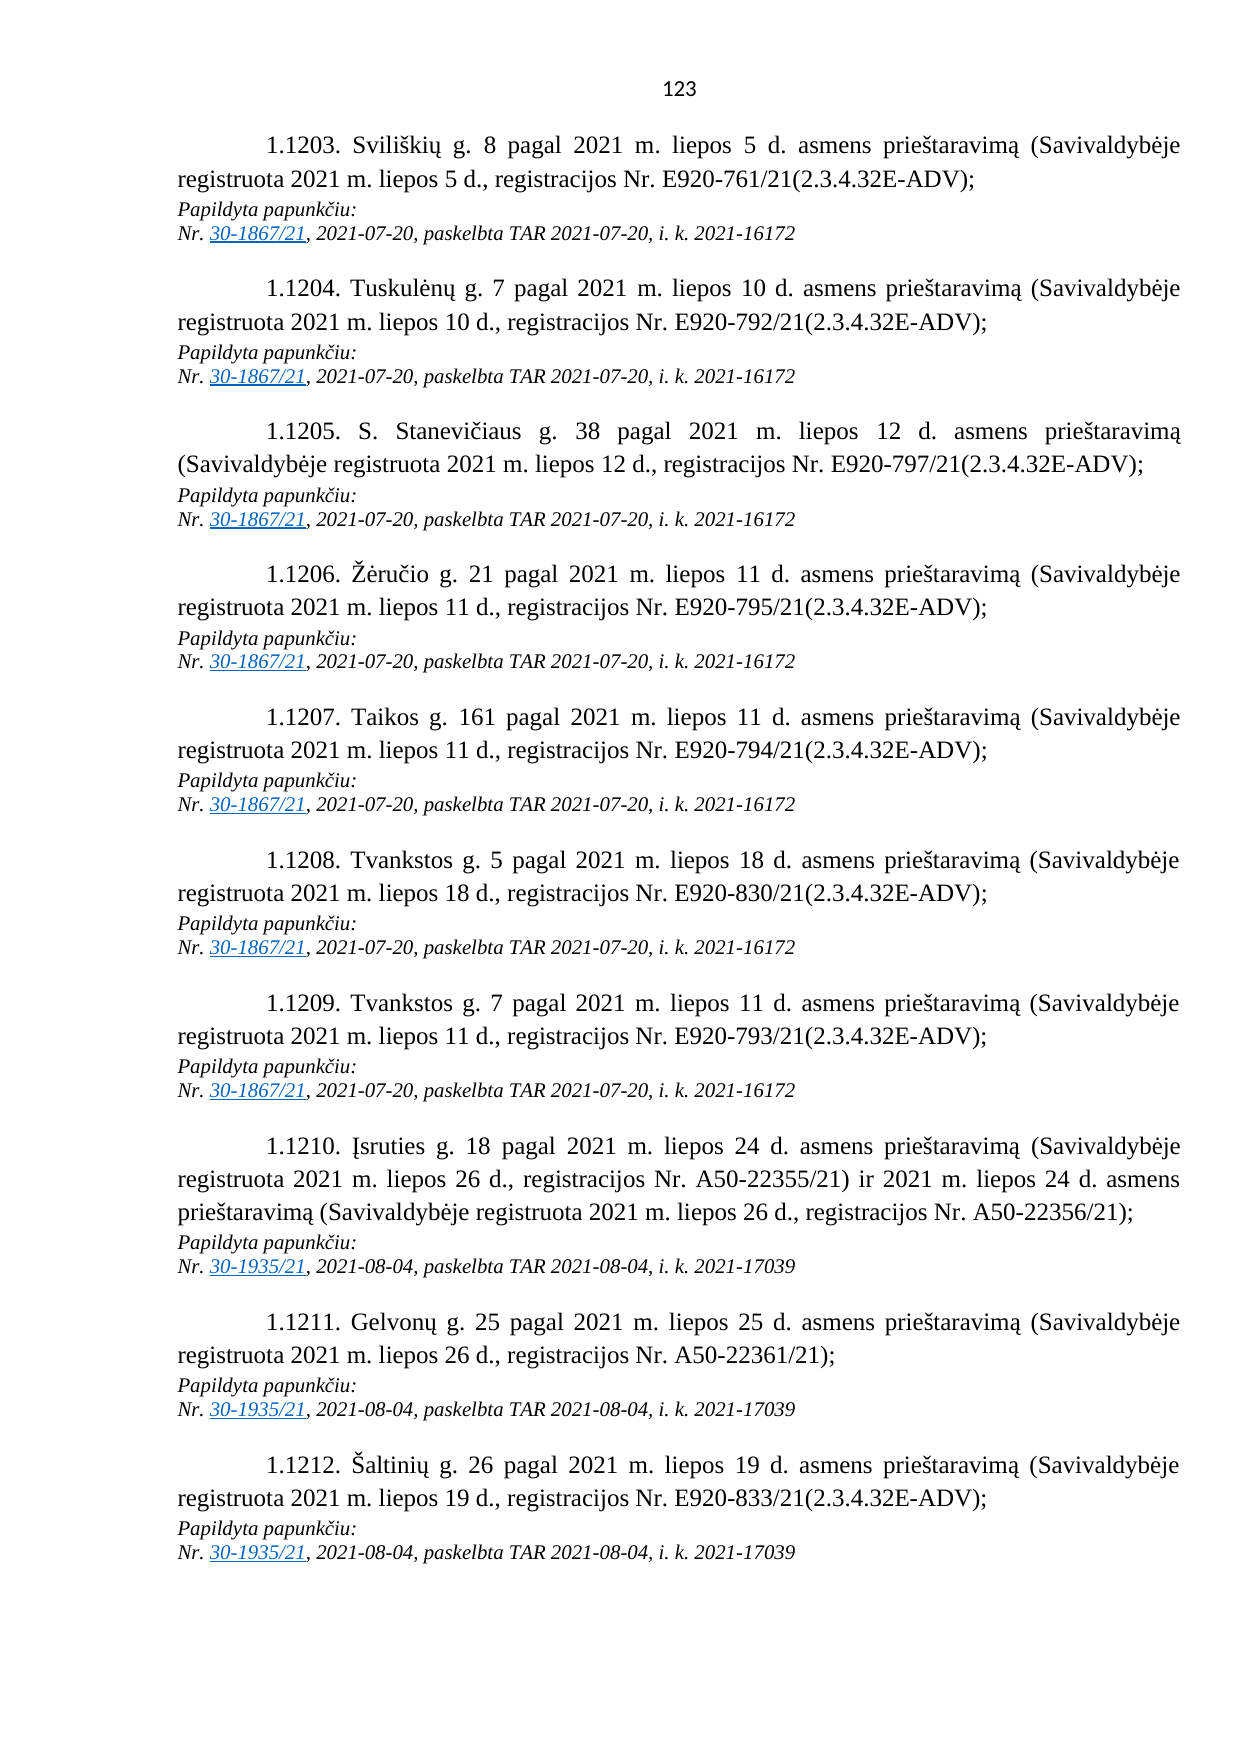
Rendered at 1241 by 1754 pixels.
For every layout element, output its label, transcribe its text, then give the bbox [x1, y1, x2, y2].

text Papildyta papunkčiu: [177, 1373, 1181, 1397]
text 1.1209. Tvankstos g. 7 pagal 2021 m. liepos 11 d. asmens prieštaravimą (Savivaldybėje registruota 2021 m. liepos 11 d., registracijos Nr. E920-793/21(2.3.4.32E-ADV); [177, 988, 1181, 1050]
text Papildyta papunkčiu: [177, 1516, 1181, 1540]
text Papildyta papunkčiu: [177, 768, 1181, 792]
text 1.1205. S. Stanevičiaus g. 38 pagal 2021 m. liepos 12 d. asmens prieštaravimą (Savivaldybėje registruota 2021 m. liepos 12 d., registracijos Nr. E920-797/21(2.3.4.32E-ADV); [177, 416, 1181, 478]
text 1.1208. Tvankstos g. 5 pagal 2021 m. liepos 18 d. asmens prieštaravimą (Savivaldybėje registruota 2021 m. liepos 18 d., registracijos Nr. E920-830/21(2.3.4.32E-ADV); [177, 845, 1181, 907]
text Nr. 30-1867/21, 2021-07-20, paskelbta TAR 2021-07-20, i. k. 2021-16172 [177, 935, 1181, 959]
text Papildyta papunkčiu: [177, 625, 1181, 649]
text Nr. 30-1935/21, 2021-08-04, paskelbta TAR 2021-08-04, i. k. 2021-17039 [177, 1254, 1181, 1278]
text 1.1212. Šaltinių g. 26 pagal 2021 m. liepos 19 d. asmens prieštaravimą (Savivaldybėje registruota 2021 m. liepos 19 d., registracijos Nr. E920-833/21(2.3.4.32E-ADV); [177, 1450, 1181, 1512]
text 1.1204. Tuskulėnų g. 7 pagal 2021 m. liepos 10 d. asmens prieštaravimą (Savivaldybėje registruota 2021 m. liepos 10 d., registracijos Nr. E920-792/21(2.3.4.32E-ADV); [177, 273, 1181, 335]
text 1.1206. Žėručio g. 21 pagal 2021 m. liepos 11 d. asmens prieštaravimą (Savivaldybėje registruota 2021 m. liepos 11 d., registracijos Nr. E920-795/21(2.3.4.32E-ADV); [177, 559, 1181, 621]
text Nr. 30-1867/21, 2021-07-20, paskelbta TAR 2021-07-20, i. k. 2021-16172 [177, 507, 1181, 531]
text Nr. 30-1935/21, 2021-08-04, paskelbta TAR 2021-08-04, i. k. 2021-17039 [177, 1397, 1181, 1421]
text Nr. 30-1867/21, 2021-07-20, paskelbta TAR 2021-07-20, i. k. 2021-16172 [177, 364, 1181, 388]
text Nr. 30-1935/21, 2021-08-04, paskelbta TAR 2021-08-04, i. k. 2021-17039 [177, 1540, 1181, 1564]
text 1.1210. Įsruties g. 18 pagal 2021 m. liepos 24 d. asmens prieštaravimą (Savivaldybėje registruota 2021 m. liepos 26 d., registracijos Nr. A50-22355/21) ir 2021 m. liepos 24 d. asmens prieštaravimą (Savivaldybėje registruota 2021 m. liepos 26 d., registracijos Nr. A50-22356/21); [177, 1131, 1181, 1226]
text Nr. 30-1867/21, 2021-07-20, paskelbta TAR 2021-07-20, i. k. 2021-16172 [177, 221, 1181, 245]
text Papildyta papunkčiu: [177, 1230, 1181, 1254]
text Papildyta papunkčiu: [177, 339, 1181, 364]
text Papildyta papunkčiu: [177, 482, 1181, 507]
text 1.1211. Gelvonų g. 25 pagal 2021 m. liepos 25 d. asmens prieštaravimą (Savivaldybėje registruota 2021 m. liepos 26 d., registracijos Nr. A50-22361/21); [177, 1307, 1181, 1369]
text Nr. 30-1867/21, 2021-07-20, paskelbta TAR 2021-07-20, i. k. 2021-16172 [177, 792, 1181, 816]
text Papildyta papunkčiu: [177, 911, 1181, 935]
text 1.1203. Sviliškių g. 8 pagal 2021 m. liepos 5 d. asmens prieštaravimą (Savivaldybėje registruota 2021 m. liepos 5 d., registracijos Nr. E920-761/21(2.3.4.32E-ADV); [177, 131, 1181, 192]
text Nr. 30-1867/21, 2021-07-20, paskelbta TAR 2021-07-20, i. k. 2021-16172 [177, 649, 1181, 673]
text Papildyta papunkčiu: [177, 1054, 1181, 1078]
text 1.1207. Taikos g. 161 pagal 2021 m. liepos 11 d. asmens prieštaravimą (Savivaldybėje registruota 2021 m. liepos 11 d., registracijos Nr. E920-794/21(2.3.4.32E-ADV); [177, 702, 1181, 764]
text Nr. 30-1867/21, 2021-07-20, paskelbta TAR 2021-07-20, i. k. 2021-16172 [177, 1078, 1181, 1102]
text Papildyta papunkčiu: [177, 197, 1181, 221]
